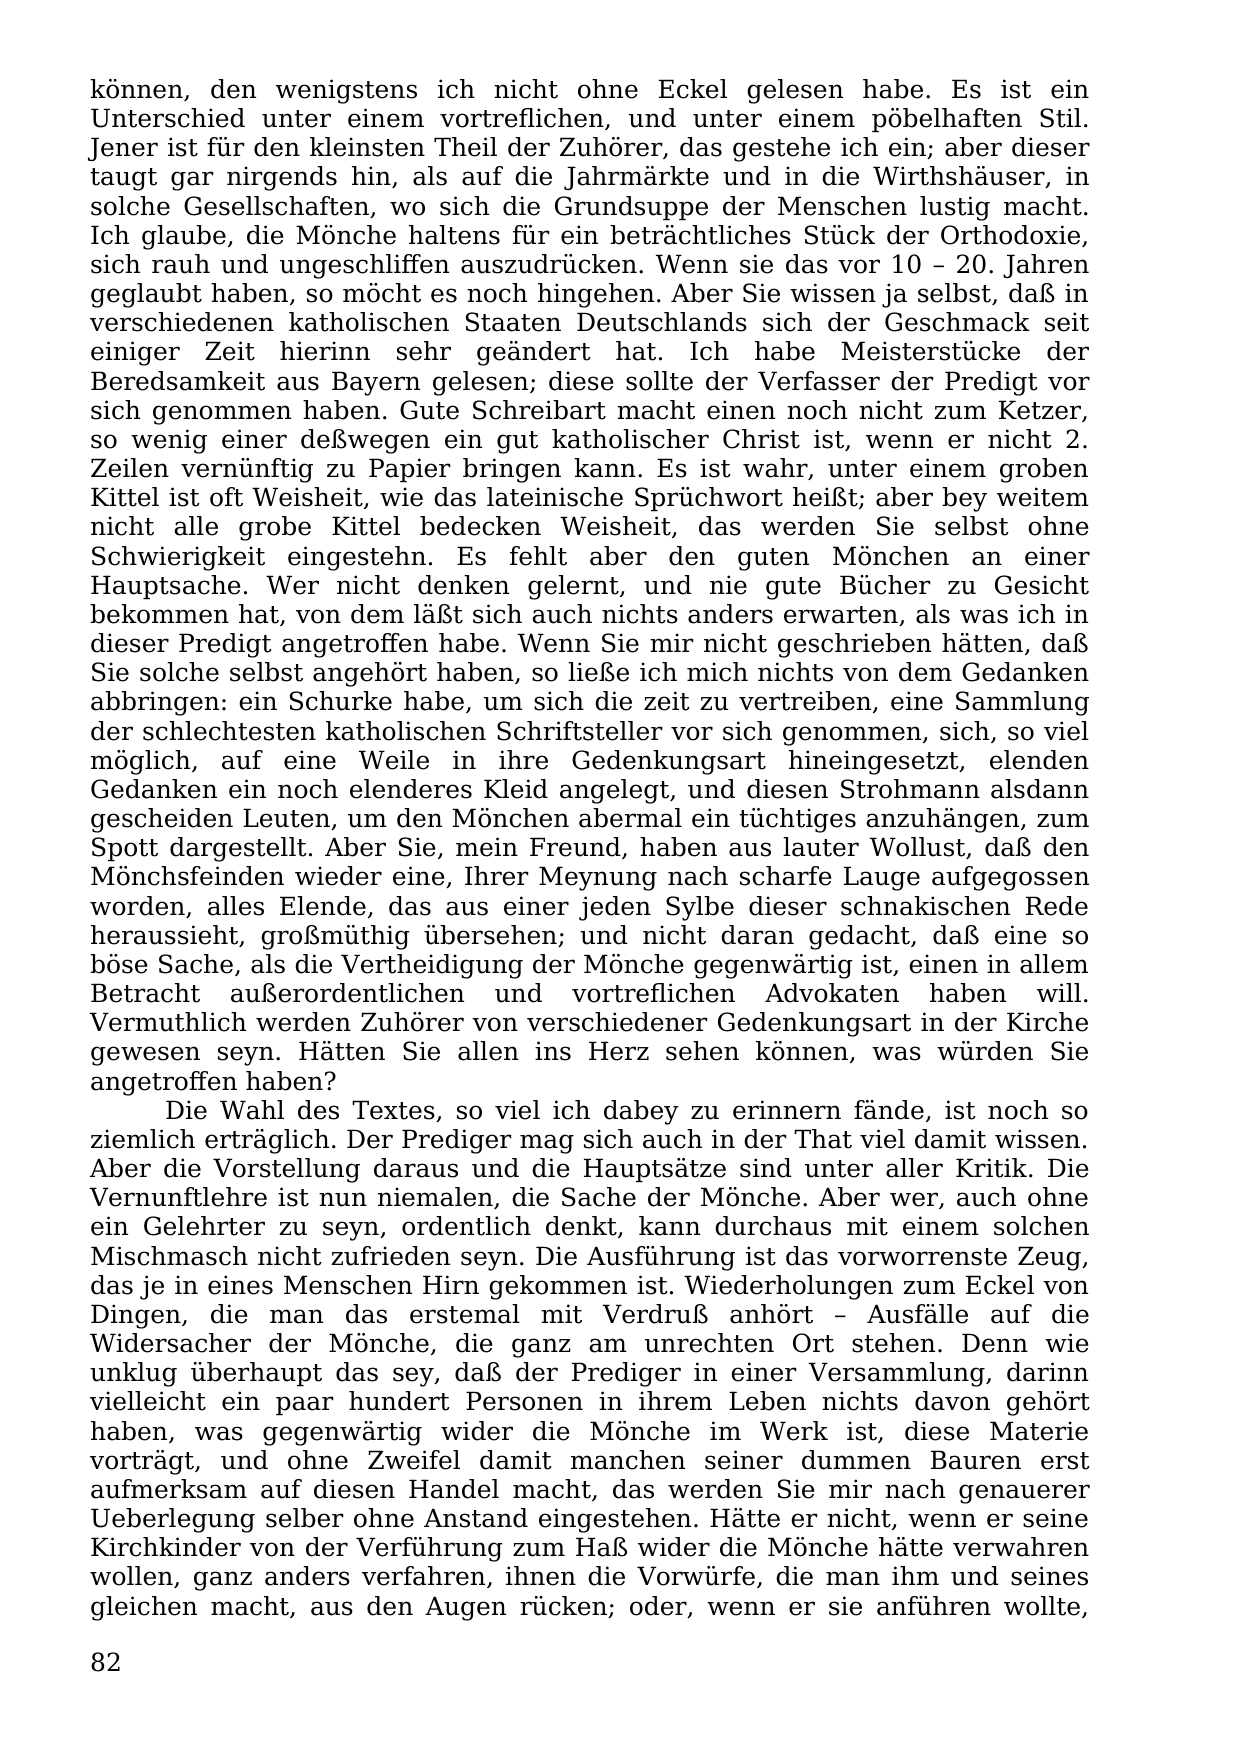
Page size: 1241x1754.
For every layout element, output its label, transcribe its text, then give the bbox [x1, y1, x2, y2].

text Die Wahl des Textes, so viel ich dabey zu erinnern fände, ist noch so ziemlich erträglich. Der Prediger mag sich auch in der That viel damit wissen. Aber die Vorstellung daraus und die Hauptsätze sind unter aller Kritik. Die Vernunftlehre ist nun niemalen, die Sache der Mönche. Aber wer, auch ohne ein Gelehrter zu seyn, ordentlich denkt, kann durchaus mit einem solchen Mischmasch nicht zufrieden seyn. Die Ausführung ist das vorworrenste Zeug, das je in eines Menschen Hirn gekommen ist. Wiederholungen zum Eckel von Dingen, die man das erstemal mit Verdruß anhört – Ausfälle auf die Widersacher der Mönche, die ganz am unrechten Ort stehen. Denn wie unklug überhaupt das sey, daß der Prediger in einer Versammlung, darinn vielleicht ein paar hundert Personen in ihrem Leben nichts davon gehört haben, was gegenwärtig wider die Mönche im Werk ist, diese Materie vorträgt, und ohne Zweifel damit manchen seiner dummen Bauren erst aufmerksam auf diesen Handel macht, das werden Sie mir nach genauerer Ueberlegung selber ohne Anstand eingestehen. Hätte er nicht, wenn er seine Kirchkinder von der Verführung zum Haß wider die Mönche hätte verwahren wollen, ganz anders verfahren, ihnen die Vorwürfe, die man ihm und seines gleichen macht, aus den Augen rücken; oder, wenn er sie anführen wollte, [90, 1096, 1091, 1621]
text können, den wenigstens ich nicht ohne Eckel gelesen habe. Es ist ein Unterschied unter einem vortreflichen, und unter einem pöbelhaften Stil. Jener ist für den kleinsten Theil der Zuhörer, das gestehe ich ein; aber dieser taugt gar nirgends hin, als auf die Jahrmärkte und in die Wirthshäuser, in solche Gesellschaften, wo sich die Grundsuppe der Menschen lustig macht. Ich glaube, die Mönche haltens für ein beträchtliches Stück der Orthodoxie, sich rauh und ungeschliffen auszudrücken. Wenn sie das vor 10 – 20. Jahren geglaubt haben, so möcht es noch hingehen. Aber Sie wissen ja selbst, daß in verschiedenen katholischen Staaten Deutschlands sich der Geschmack seit einiger Zeit hierinn sehr geändert hat. Ich habe Meisterstücke der Beredsamkeit aus Bayern gelesen; diese sollte der Verfasser der Predigt vor sich genommen haben. Gute Schreibart macht einen noch nicht zum Ketzer, so wenig einer deßwegen ein gut katholischer Christ ist, wenn er nicht 2. Zeilen vernünftig zu Papier bringen kann. Es ist wahr, unter einem groben Kittel ist oft Weisheit, wie das lateinische Sprüchwort heißt; aber bey weitem nicht alle grobe Kittel bedecken Weisheit, das werden Sie selbst ohne Schwierigkeit eingestehn. Es fehlt aber den guten Mönchen an einer Hauptsache. Wer nicht denken gelernt, und nie gute Bücher zu Gesicht bekommen hat, von dem läßt sich auch nichts anders erwarten, als was ich in dieser Predigt angetroffen habe. Wenn Sie mir nicht geschrieben hätten, daß Sie solche selbst angehört haben, so ließe ich mich nichts von dem Gedanken abbringen: ein Schurke habe, um sich die zeit zu vertreiben, eine Sammlung der schlechtesten katholischen Schriftsteller vor sich genommen, sich, so viel möglich, auf eine Weile in ihre Gedenkungsart hineingesetzt, elenden Gedanken ein noch elenderes Kleid angelegt, und diesen Strohmann alsdann gescheiden Leuten, um den Mönchen abermal ein tüchtiges anzuhängen, zum Spott dargestellt. Aber Sie, mein Freund, haben aus lauter Wollust, daß den Mönchsfeinden wieder eine, Ihrer Meynung nach scharfe Lauge aufgegossen worden, alles Elende, das aus einer jeden Sylbe dieser schnakischen Rede heraussieht, großmüthig übersehen; und nicht daran gedacht, daß eine so böse Sache, als die Vertheidigung der Mönche gegenwärtig ist, einen in allem Betracht außerordentlichen und vortreflichen Advokaten haben will. Vermuthlich werden Zuhörer von verschiedener Gedenkungsart in der Kirche gewesen seyn. Hätten Sie allen ins Herz sehen können, was würden Sie angetroffen haben? [90, 75, 1091, 1096]
